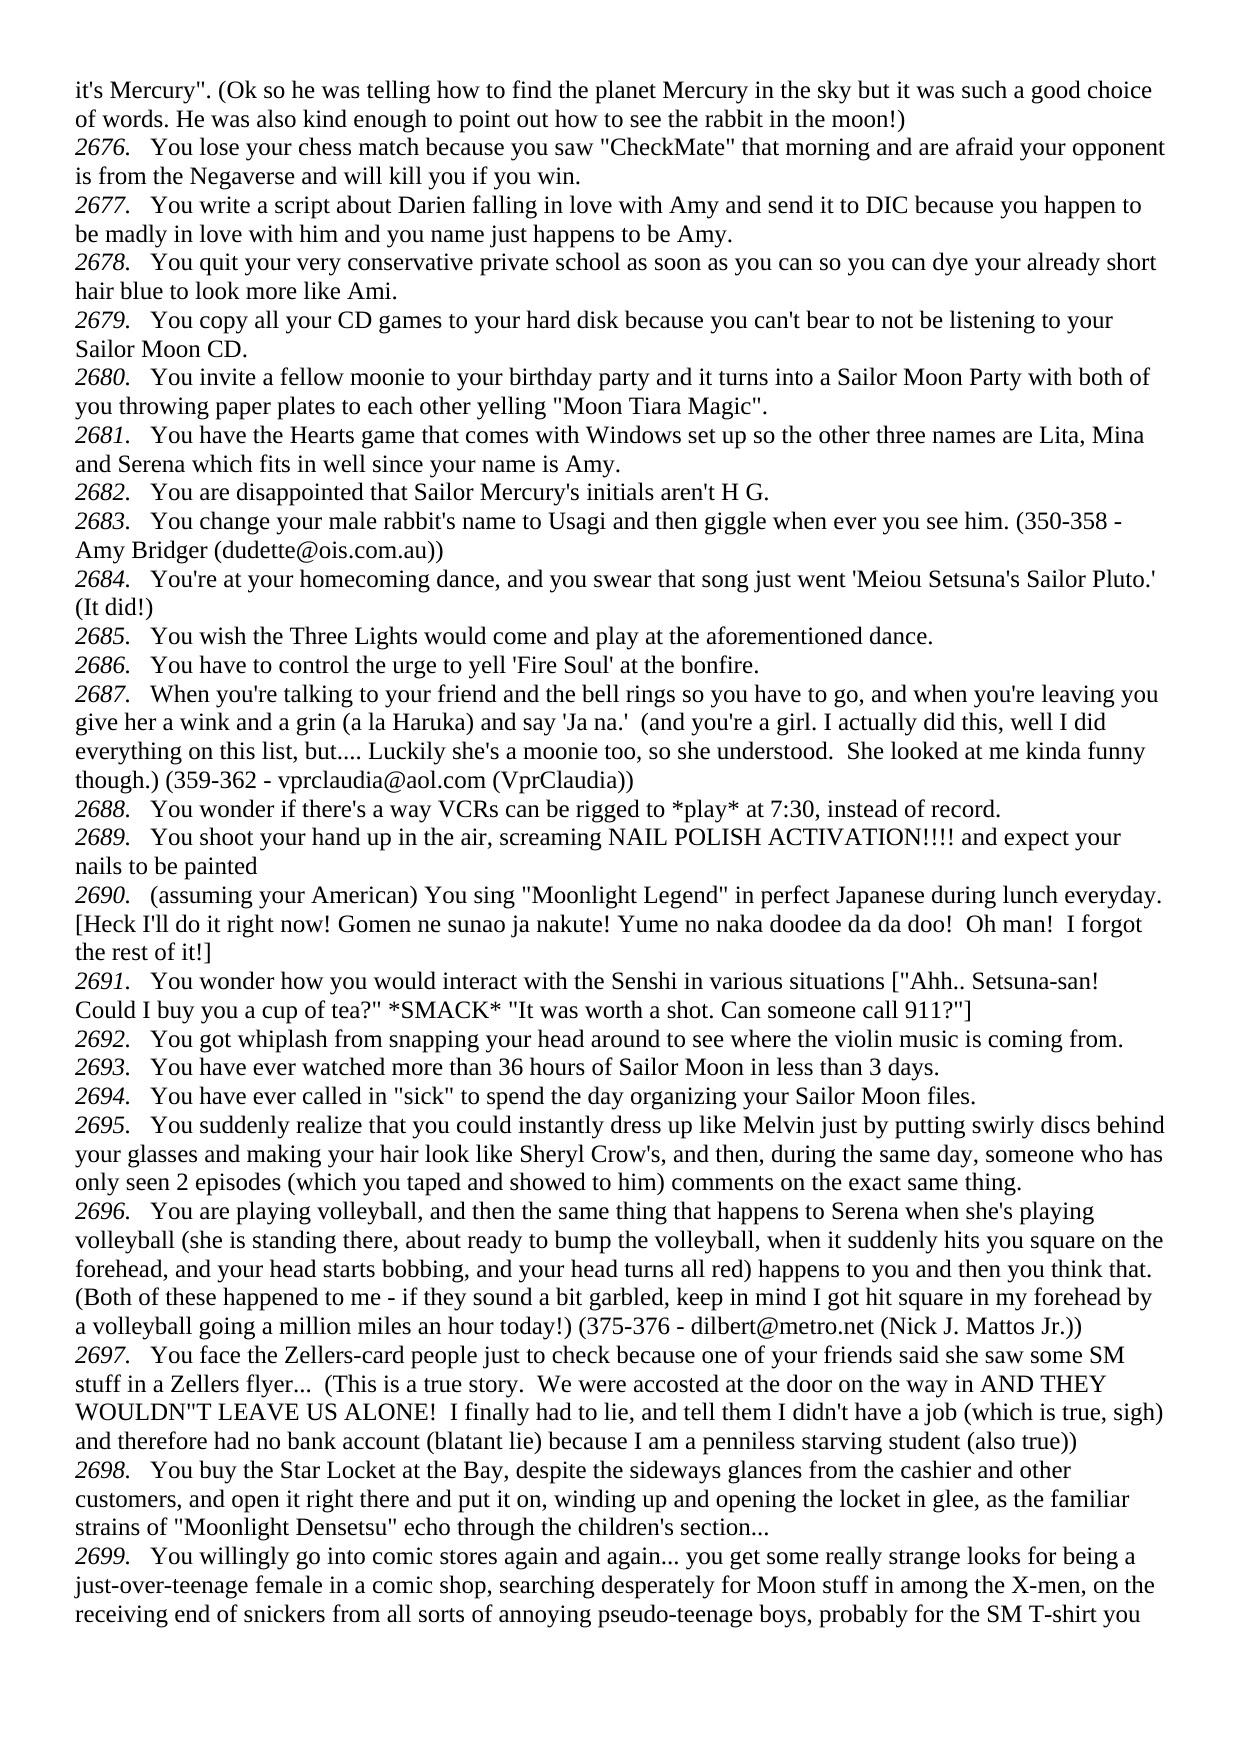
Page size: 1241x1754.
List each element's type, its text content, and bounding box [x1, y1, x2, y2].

list You buy the Star Locket at the Bay, despite the sideways glances from the cashier and other customers, and open it right there and put it on, winding up and opening the locket in glee, as the familiar strains of "Moonlight Densetsu" echo through the children's section... [75, 1455, 1165, 1541]
list You have to control the urge to yell 'Fire Soul' at the bonfire. [75, 650, 1165, 679]
list it's Mercury". (Ok so he was telling how to find the planet Mercury in the sky but it was such a good choice of words. He was also kind enough to point out how to see the rabbit in the moon!) [75, 75, 1165, 132]
list You quit your very conservative private school as soon as you can so you can dye your already short hair blue to look more like Ami. [75, 247, 1165, 305]
list You invite a fellow moonie to your birthday party and it turns into a Sailor Moon Party with both of you throwing paper plates to each other yelling "Moon Tiara Magic". [75, 362, 1165, 420]
list You are playing volleyball, and then the same thing that happens to Serena when she's playing volleyball (she is standing there, about ready to bump the volleyball, when it suddenly hits you square on the forehead, and your head starts bobbing, and your head turns all red) happens to you and then you think that. (Both of these happened to me - if they sound a bit garbled, keep in mind I got hit square in my forehead by a volleyball going a million miles an hour today!) (375-376 - dilbert@metro.net (Nick J. Mattos Jr.)) [75, 1196, 1165, 1340]
list You lose your chess match because you saw "CheckMate" that morning and are afraid your opponent is from the Negaverse and will kill you if you win. [75, 132, 1165, 190]
list You have the Hearts game that comes with Windows set up so the other three names are Lita, Mina and Serena which fits in well since your name is Amy. [75, 420, 1165, 477]
list When you're talking to your friend and the bell rings so you have to go, and when you're leaving you give her a wink and a grin (a la Haruka) and say 'Ja na.' (and you're a girl. I actually did this, well I did everything on this list, but.... Luckily she's a moonie too, so she understood. She looked at me kinda funny though.) (359-362 - vprclaudia@aol.com (VprClaudia)) [75, 679, 1165, 794]
list You have ever watched more than 36 hours of Sailor Moon in less than 3 days. [75, 1052, 1165, 1081]
list You wonder how you would interact with the Senshi in various situations ["Ahh.. Setsuna-san! Could I buy you a cup of tea?" *SMACK* "It was worth a shot. Can someone call 911?"] [75, 966, 1165, 1024]
list You copy all your CD games to your hard disk because you can't bear to not be listening to your Sailor Moon CD. [75, 305, 1165, 362]
list You change your male rabbit's name to Usagi and then giggle when ever you see him. (350-358 - Amy Bridger (dudette@ois.com.au)) [75, 506, 1165, 564]
list You're at your homecoming dance, and you swear that song just went 'Meiou Setsuna's Sailor Pluto.' (It did!) [75, 564, 1165, 621]
list You have ever called in "sick" to spend the day organizing your Sailor Moon files. [75, 1081, 1165, 1110]
list You wonder if there's a way VCRs can be rigged to *play* at 7:30, instead of record. [75, 794, 1165, 822]
list You shoot your hand up in the air, screaming NAIL POLISH ACTIVATION!!!! and expect your nails to be painted [75, 822, 1165, 880]
list You willingly go into comic stores again and again... you get some really strange looks for being a just-over-teenage female in a comic shop, searching desperately for Moon stuff in among the X-men, on the receiving end of snickers from all sorts of annoying pseudo-teenage boys, probably for the SM T-shirt you [75, 1541, 1165, 1627]
list (assuming your American) You sing "Moonlight Legend" in perfect Japanese during lunch everyday. [Heck I'll do it right now! Gomen ne sunao ja nakute! Yume no naka doodee da da doo! Oh man! I forgot the rest of it!] [75, 880, 1165, 966]
list You got whiplash from snapping your head around to see where the violin music is coming from. [75, 1024, 1165, 1052]
list You wish the Three Lights would come and play at the aforementioned dance. [75, 621, 1165, 650]
list You suddenly realize that you could instantly dress up like Melvin just by putting swirly discs behind your glasses and making your hair look like Sheryl Crow's, and then, during the same day, someone who has only seen 2 episodes (which you taped and showed to him) comments on the exact same thing. [75, 1110, 1165, 1196]
list You face the Zellers-card people just to check because one of your friends said she saw some SM stuff in a Zellers flyer... (This is a true story. We were accosted at the door on the way in AND THEY WOULDN"T LEAVE US ALONE! I finally had to lie, and tell them I didn't have a job (which is true, sigh) and therefore had no bank account (blatant lie) because I am a penniless starving student (also true)) [75, 1340, 1165, 1455]
list You write a script about Darien falling in love with Amy and send it to DIC because you happen to be madly in love with him and you name just happens to be Amy. [75, 190, 1165, 247]
list You are disappointed that Sailor Mercury's initials aren't H G. [75, 477, 1165, 506]
